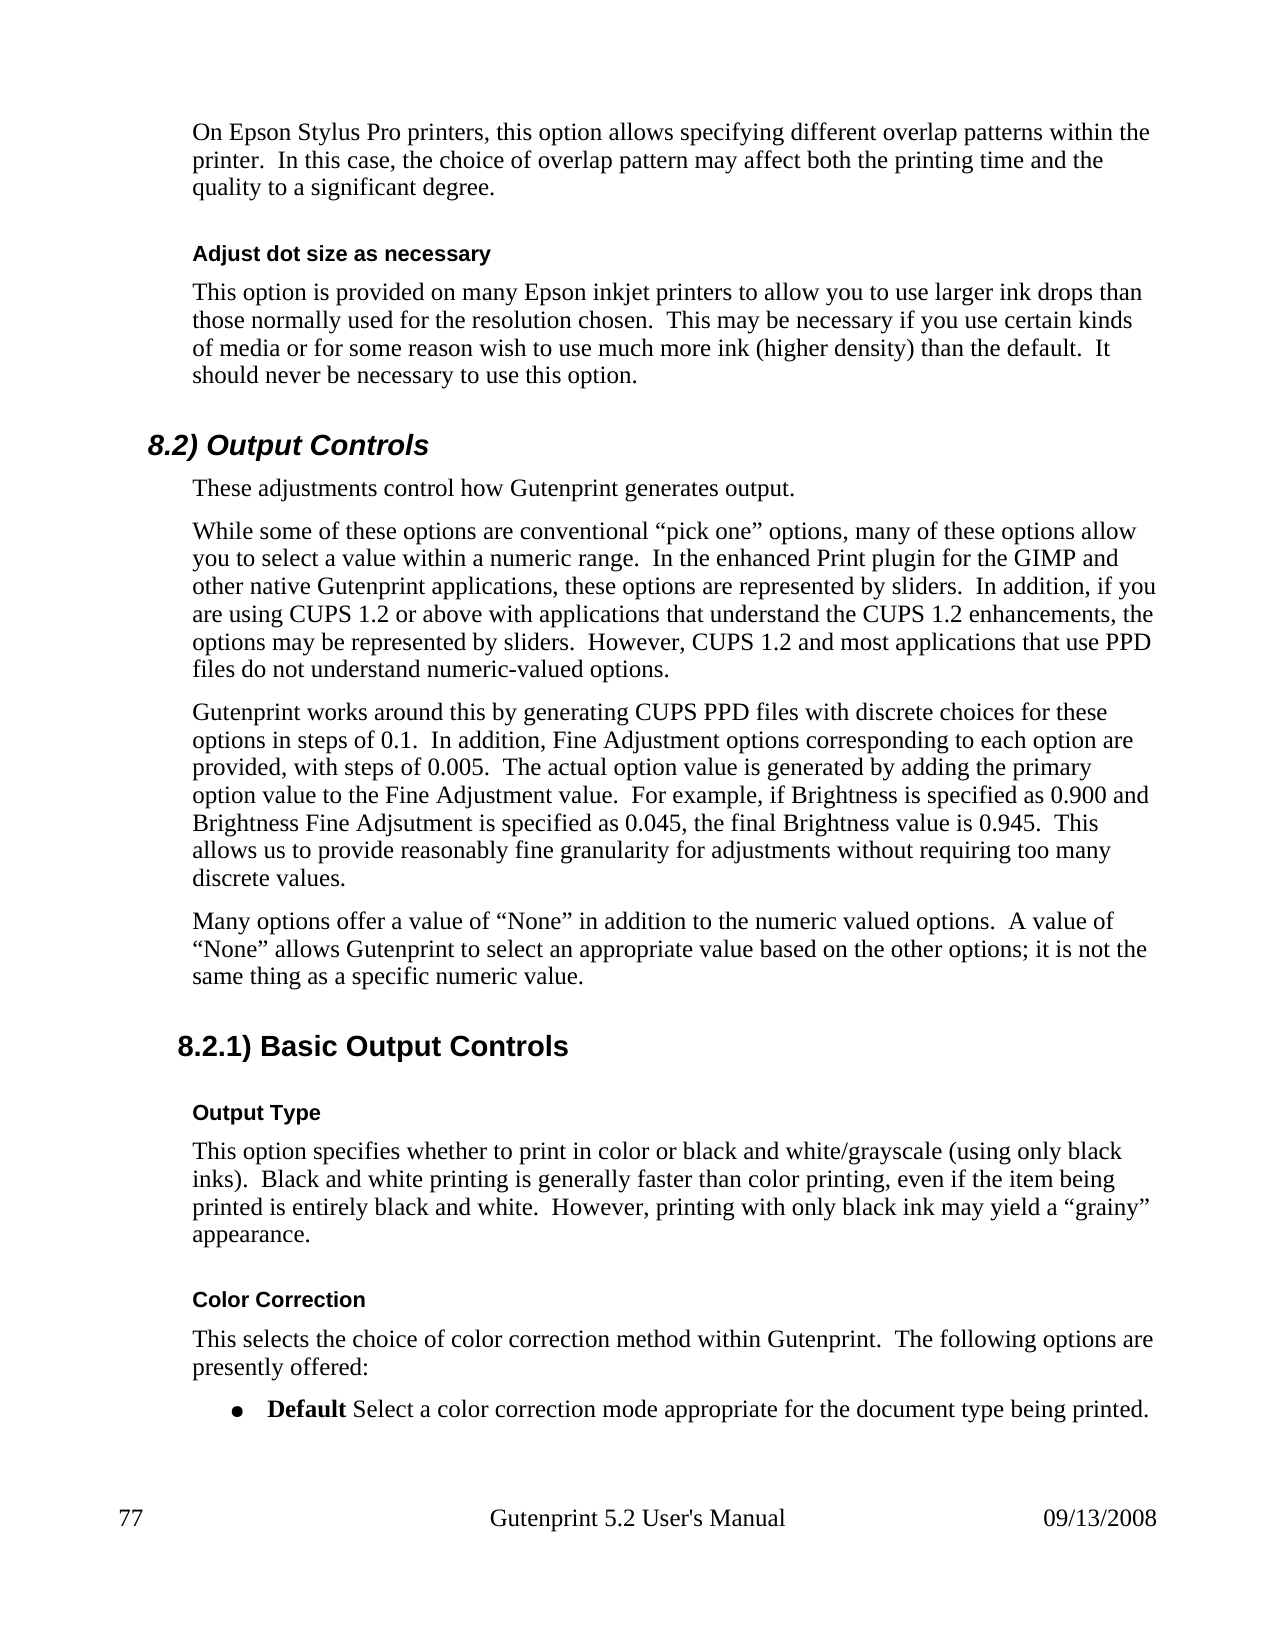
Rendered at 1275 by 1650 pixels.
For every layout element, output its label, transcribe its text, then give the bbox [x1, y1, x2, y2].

subtitle Adjust dot size as necessary [192, 241, 1157, 266]
text This option is provided on many Epson inkjet printers to allow you to use larger ink drops than those normally used for the resolution chosen. This may be necessary if you use certain kinds of media or for some reason wish to use much more ink (higher density) than the default. It should never be necessary to use this option. [192, 278, 1157, 389]
text Many options offer a value of “None” in addition to the numeric valued options. A value of “None” allows Gutenprint to select an appropriate value based on the other options; it is not the same thing as a specific numeric value. [192, 907, 1157, 990]
text These adjustments control how Gutenprint generates output. [192, 474, 1157, 502]
text Gutenprint works around this by generating CUPS PPD files with discrete choices for these options in steps of 0.1. In addition, Fine Adjustment options corresponding to each option are provided, with steps of 0.005. The actual option value is generated by adding the primary option value to the Fine Adjustment value. For example, if Brightness is specified as 0.900 and Brightness Fine Adjsutment is specified as 0.045, the final Brightness value is 0.945. This allows us to provide reasonably fine granularity for adjustments without requiring too many discrete values. [192, 698, 1157, 892]
list Default Select a color correction mode appropriate for the document type being printed. [229, 1396, 1157, 1423]
text This option specifies whether to print in color or black and white/grayscale (using only black inks). Black and white printing is generally faster than color printing, even if the item being printed is entirely black and white. However, printing with only black ink may yield a “grainy” appearance. [192, 1137, 1157, 1248]
text On Epson Stylus Pro printers, this option allows specifying different overlap patterns within the printer. In this case, the choice of overlap pattern may affect both the printing time and the quality to a significant degree. [192, 118, 1157, 201]
subtitle Color Correction [192, 1288, 1157, 1313]
text While some of these options are conventional “pick one” options, many of these options allow you to select a value within a numeric range. In the enhanced Print plugin for the GIMP and other native Gutenprint applications, these options are represented by sliders. In addition, if you are using CUPS 1.2 or above with applications that understand the CUPS 1.2 enhancements, the options may be represented by sliders. However, CUPS 1.2 and most applications that use PPD files do not understand numeric-valued options. [192, 517, 1157, 683]
text This selects the choice of color correction method within Gutenprint. The following options are presently offered: [192, 1325, 1157, 1381]
subtitle Output Controls [148, 429, 1157, 462]
subtitle Output Type [192, 1100, 1157, 1125]
subtitle Basic Output Controls [177, 1030, 1157, 1063]
